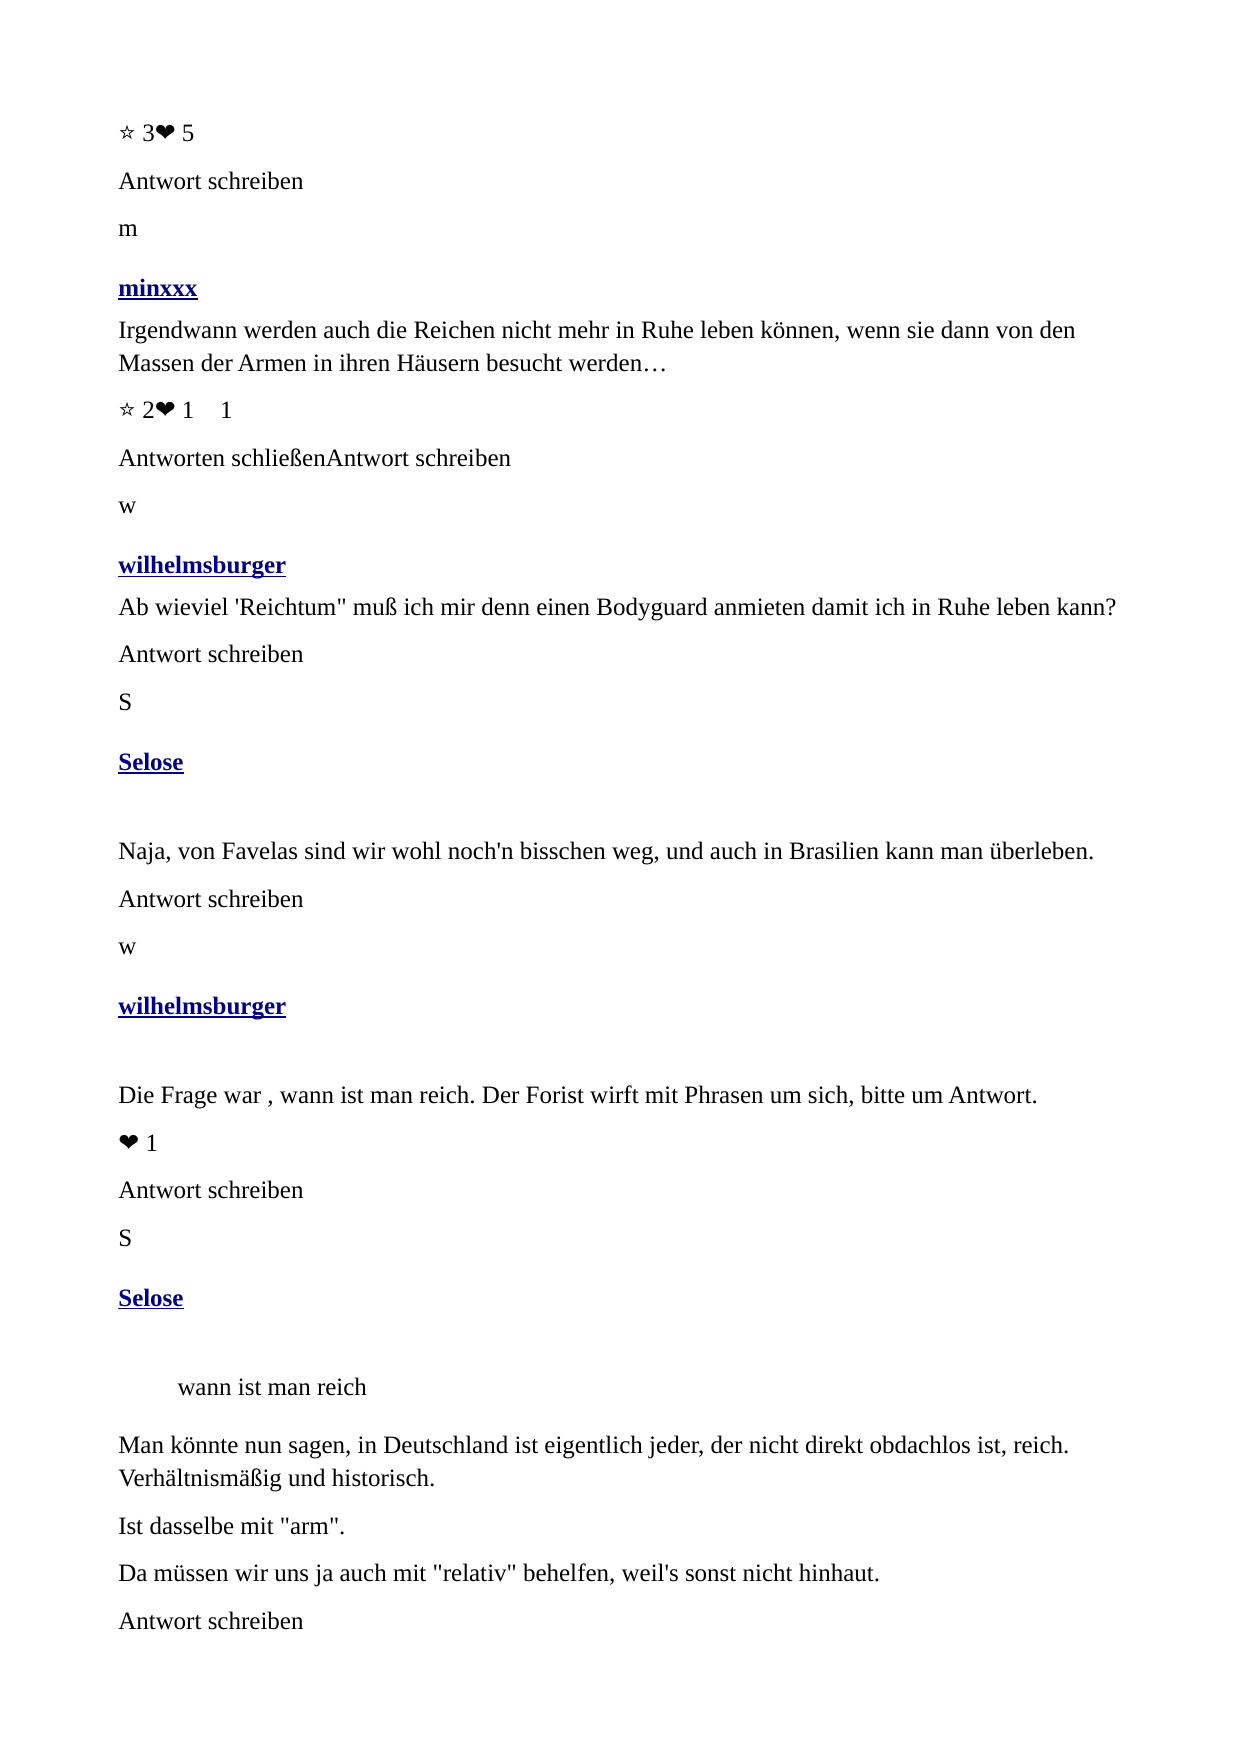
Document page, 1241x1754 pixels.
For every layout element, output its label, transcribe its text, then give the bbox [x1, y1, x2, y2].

text Man könnte nun sagen, in Deutschland ist eigentlich jeder, der nicht direkt obdachlos ist, reich. Verhältnismäßig und historisch. [118, 1430, 1122, 1492]
text Ab wieviel 'Reichtum" muß ich mir denn einen Bodyguard anmieten damit ich in Ruhe leben kann? [118, 592, 1122, 621]
text ❤️ 1 [118, 1128, 1122, 1157]
text S [118, 687, 1122, 716]
text Antwort schreiben [118, 639, 1122, 668]
text Da müssen wir uns ja auch mit "relativ" behelfen, weil's sonst nicht hinhaut. [118, 1558, 1122, 1587]
text Naja, von Favelas sind wir wohl noch'n bisschen weg, und auch in Brasilien kann man überleben. [118, 836, 1122, 865]
text w [118, 931, 1122, 960]
text Antwort schreiben [118, 1175, 1122, 1204]
text Antworten schließenAntwort schreiben [118, 443, 1122, 472]
text wann ist man reich [177, 1372, 1063, 1401]
text S [118, 1223, 1122, 1252]
text Irgendwann werden auch die Reichen nicht mehr in Ruhe leben können, wenn sie dann von den Massen der Armen in ihren Häusern besucht werden… [118, 315, 1122, 376]
text Die Frage war , wann ist man reich. Der Forist wirft mit Phrasen um sich, bitte um Antwort. [118, 1080, 1122, 1109]
text ⭐️ 2❤️ 1🤨 1 [118, 395, 1122, 424]
text Ist dasselbe mit "arm". [118, 1511, 1122, 1539]
subtitle Selose [118, 1283, 1122, 1312]
subtitle wilhelmsburger [118, 551, 1122, 579]
text Antwort schreiben [118, 1606, 1122, 1635]
text Antwort schreiben [118, 166, 1122, 194]
subtitle Selose [118, 747, 1122, 776]
text Antwort schreiben [118, 884, 1122, 912]
text w [118, 491, 1122, 519]
text m [118, 213, 1122, 242]
subtitle wilhelmsburger [118, 991, 1122, 1020]
subtitle minxxx [118, 273, 1122, 302]
text ⭐️ 3❤️ 5 [118, 118, 1122, 147]
